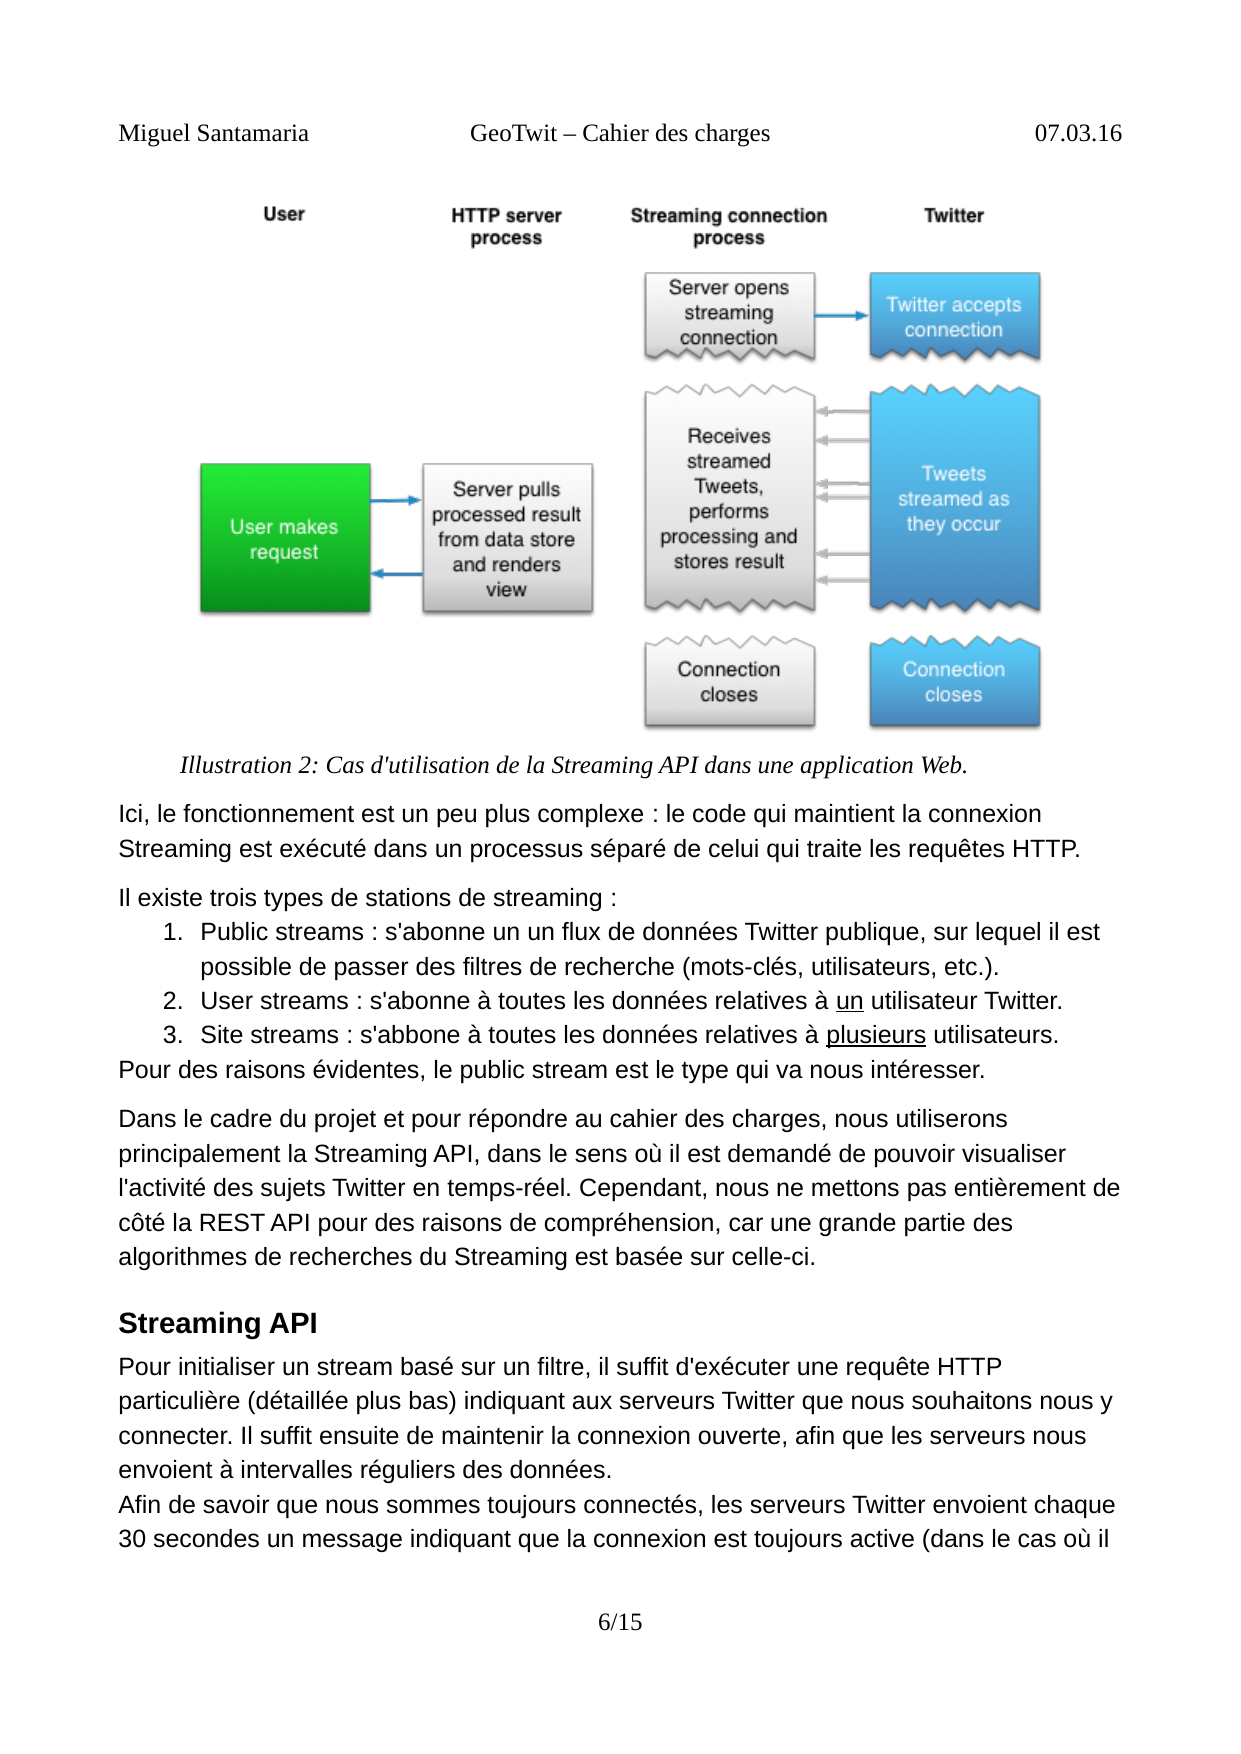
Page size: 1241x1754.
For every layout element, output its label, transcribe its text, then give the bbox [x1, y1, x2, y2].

text Pour initialiser un stream basé sur un filtre, il suffit d'exécuter une requête HTTP particulière (détaillée plus bas) indiquant aux serveurs Twitter que nous souhaitons nous y connecter. Il suffit ensuite de maintenir la connexion ouverte, afin que les serveurs nous envoient à intervalles réguliers des données. Afin de savoir que nous sommes toujours connectés, les serveurs Twitter envoient chaque 30 secondes un message indiquant que la connexion est toujours active (dans le cas où il [118, 1352, 1122, 1553]
list Site streams : s'abbone à toutes les données relatives à plusieurs utilisateurs. [163, 1021, 1122, 1049]
text Illustration 2: Cas d'utilisation de la Streaming API dans une application Web. [179, 750, 1061, 778]
picture [179, 188, 1061, 750]
text Il existe trois types de stations de streaming : [118, 883, 1122, 911]
list User streams : s'abonne à toutes les données relatives à un utilisateur Twitter. [163, 986, 1122, 1015]
list Public streams : s'abonne un un flux de données Twitter publique, sur lequel il est possible de passer des filtres de recherche (mots-clés, utilisateurs, etc.). [163, 917, 1122, 980]
text Dans le cadre du projet et pour répondre au cahier des charges, nous utiliserons principalement la Streaming API, dans le sens où il est demandé de pouvoir visualiser l'activité des sujets Twitter en temps-réel. Cependant, nous ne mettons pas entièrement de côté la REST API pour des raisons de compréhension, car une grande partie des algorithmes de recherches du Streaming est basée sur celle-ci. [118, 1104, 1122, 1271]
subtitle Streaming API [118, 1306, 1122, 1339]
text Pour des raisons évidentes, le public stream est le type qui va nous intéresser. [118, 1055, 1122, 1084]
text Ici, le fonctionnement est un peu plus complexe : le code qui maintient la connexion Streaming est exécuté dans un processus séparé de celui qui traite les requêtes HTTP. [118, 176, 1122, 862]
